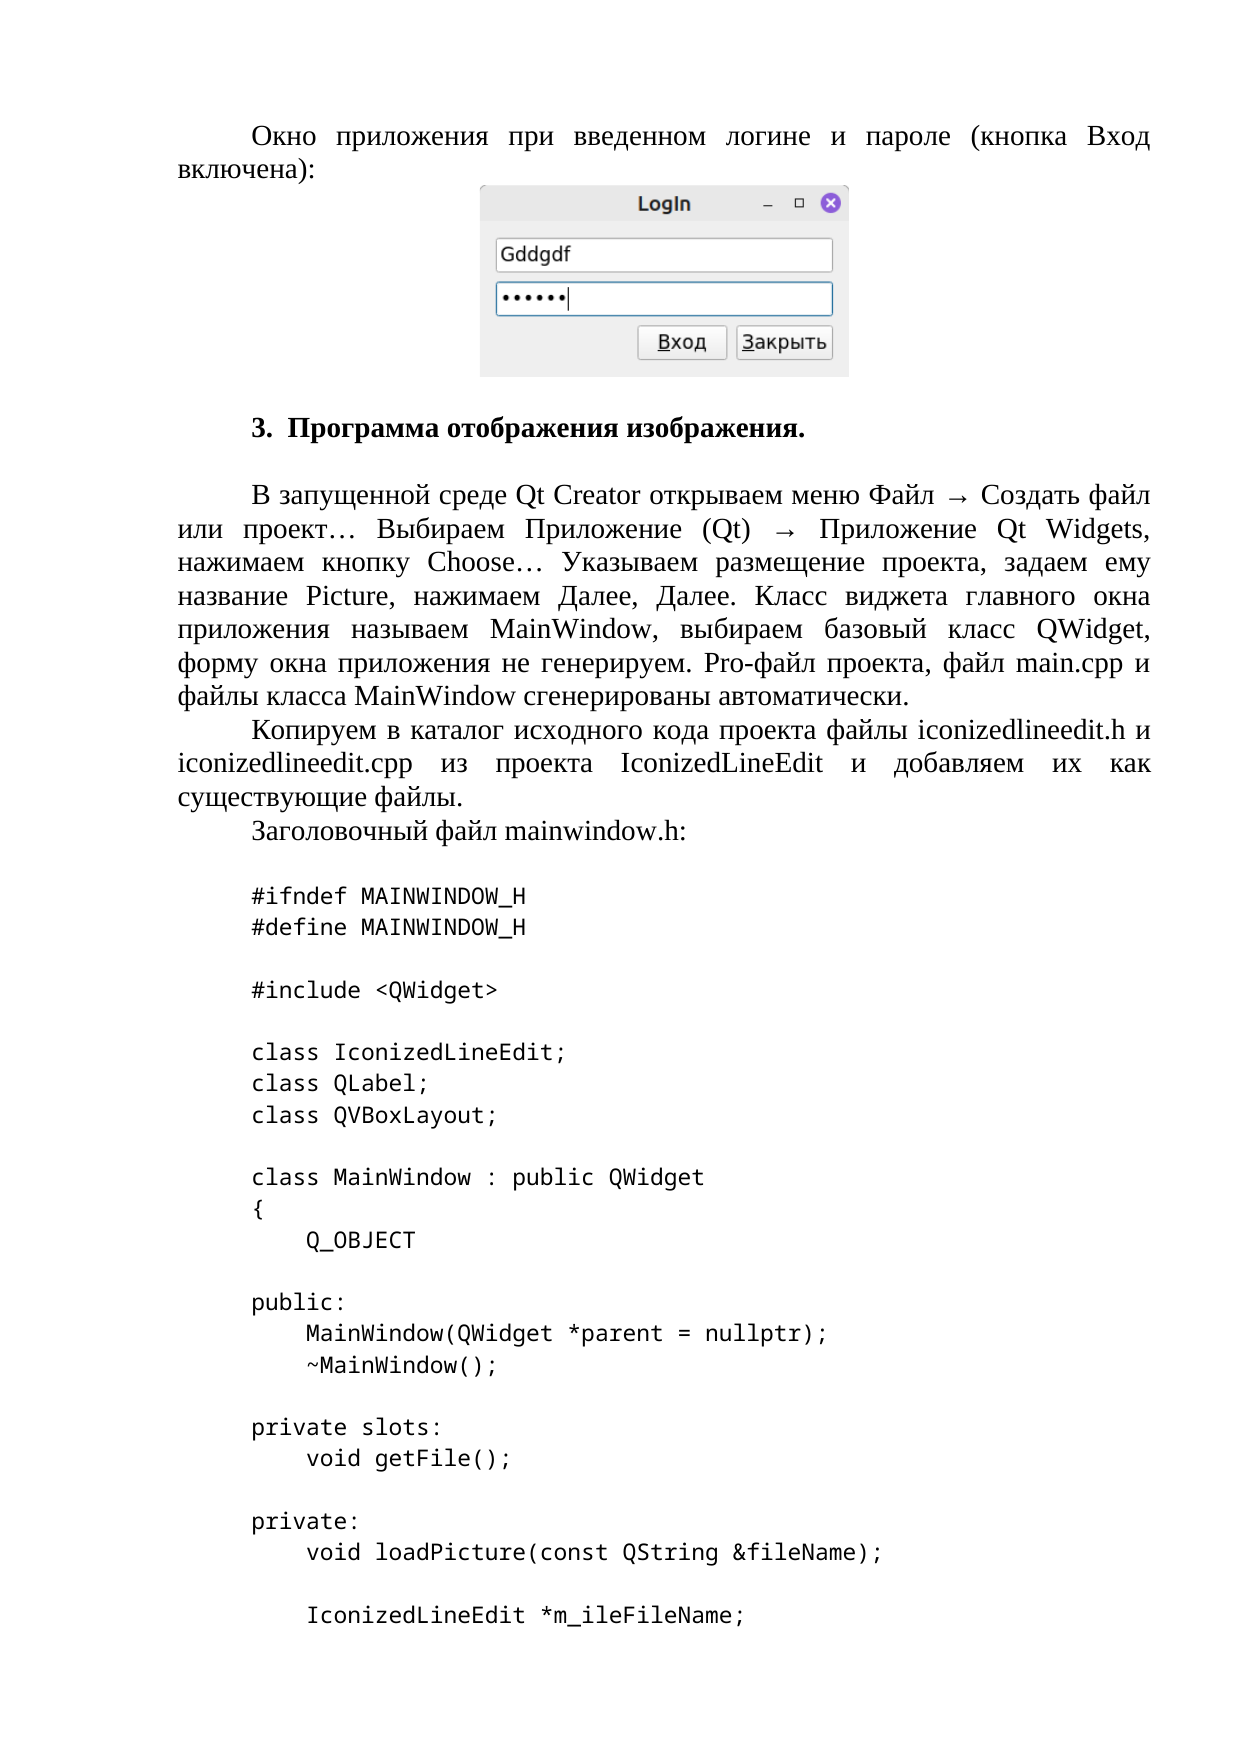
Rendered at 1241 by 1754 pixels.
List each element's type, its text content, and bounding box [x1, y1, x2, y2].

text class QLabel; [177, 1067, 1152, 1098]
text Q_OBJECT [177, 1223, 1152, 1255]
text void loadPicture(const QString &fileName); [177, 1536, 1152, 1567]
text #define MAINWINDOW_H [177, 911, 1152, 942]
text public: [177, 1286, 1152, 1317]
text private slots: [177, 1411, 1152, 1442]
text class QVBoxLayout; [177, 1098, 1152, 1130]
text ~MainWindow(); [177, 1348, 1152, 1380]
text Окно приложения при введенном логине и пароле (кнопка Вход включена): [177, 118, 1152, 185]
text #ifndef MAINWINDOW_H [177, 880, 1152, 911]
text { [177, 1192, 1152, 1223]
text class IconizedLineEdit; [177, 1036, 1152, 1067]
text void getFile(); [177, 1442, 1152, 1473]
text Заголовочный файл mainwindow.h: [177, 813, 1152, 846]
text 3. Программа отображения изображения. [177, 410, 1152, 444]
text #include <QWidget> [177, 973, 1152, 1005]
text В запущенной среде Qt Creator открываем меню Файл → Создать файл или проект… Выбираем Приложение (Qt) → Приложение Qt Widgets, нажимаем кнопку Choose… Указываем размещение проекта, задаем ему название Picture, нажимаем Далее, Далее. Класс виджета главного окна приложения называем MainWindow, выбираем базовый класс QWidget, форму окна приложения не генерируем. Pro-файл проекта, файл main.cpp и файлы класса MainWindow сгенерированы автоматически. [177, 477, 1152, 712]
text MainWindow(QWidget *parent = nullptr); [177, 1317, 1152, 1348]
text Копируем в каталог исходного кода проекта файлы iconizedlineedit.h и iconizedlineedit.cpp из проекта IconizedLineEdit и добавляем их как существующие файлы. [177, 712, 1152, 813]
picture [479, 185, 849, 377]
text class MainWindow : public QWidget [177, 1161, 1152, 1192]
text private: [177, 1505, 1152, 1536]
text IconizedLineEdit *m_ileFileName; [177, 1598, 1152, 1630]
